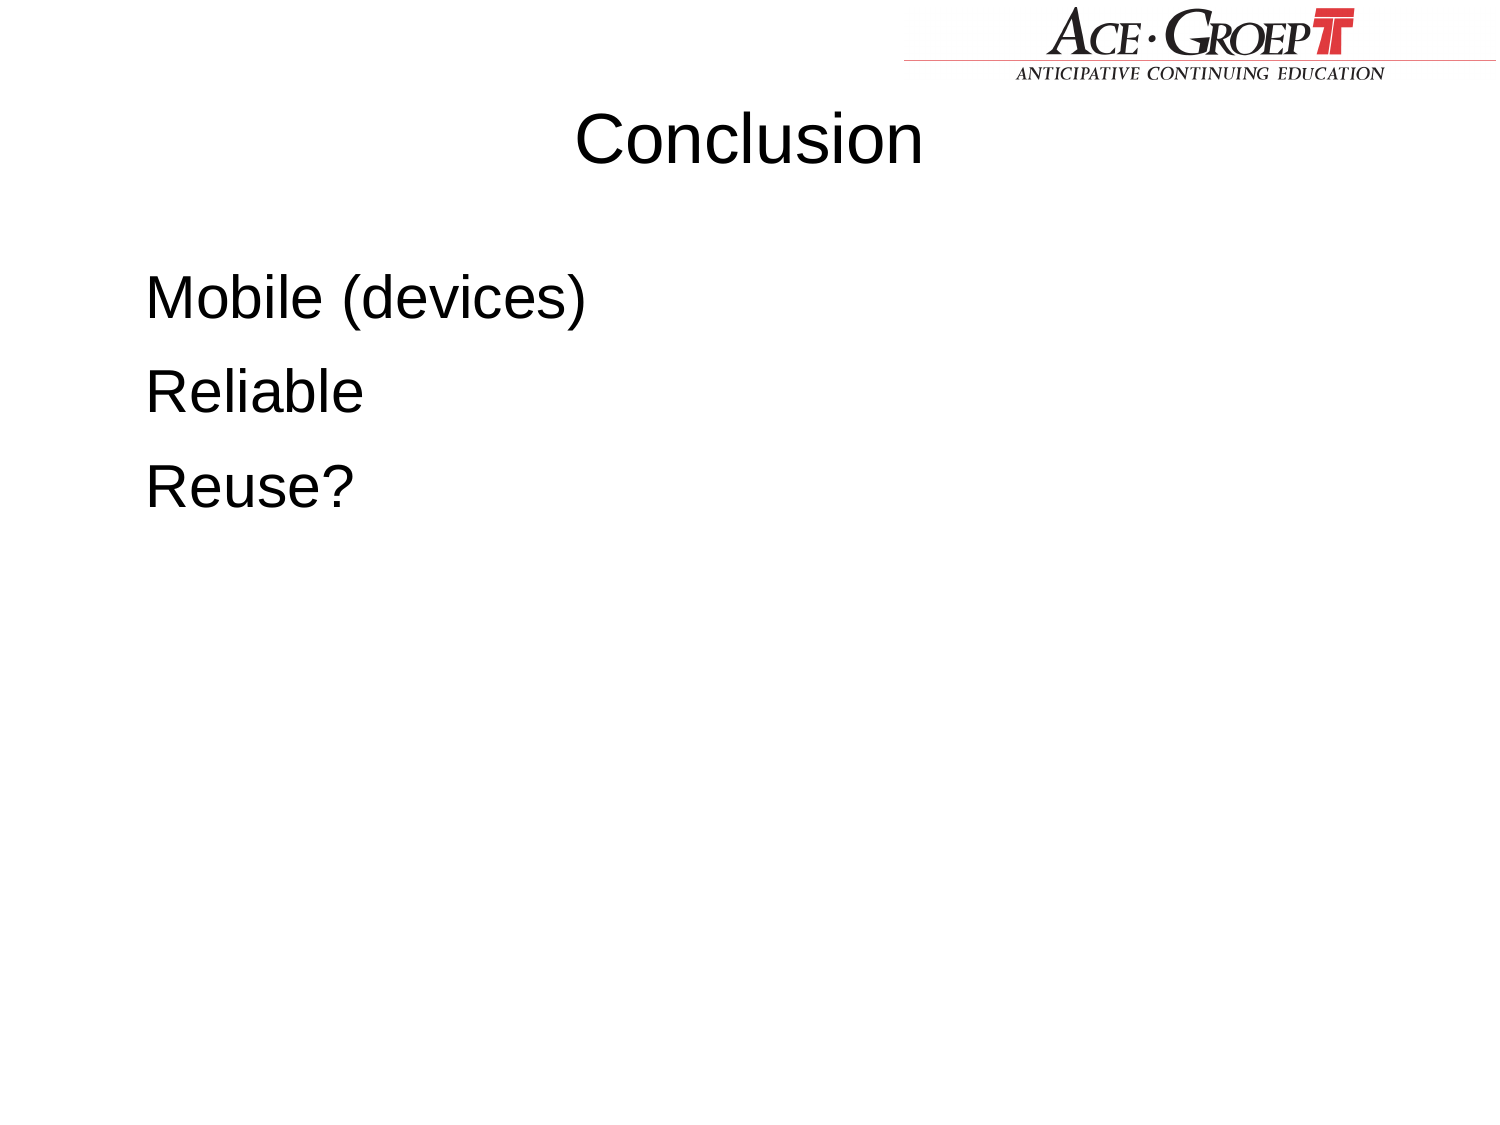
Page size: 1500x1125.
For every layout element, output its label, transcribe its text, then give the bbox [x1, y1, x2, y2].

picture [904, 7, 1496, 80]
title Conclusion [75, 44, 1425, 233]
list Mobile (devices) Reliable Reuse? [75, 263, 1425, 916]
